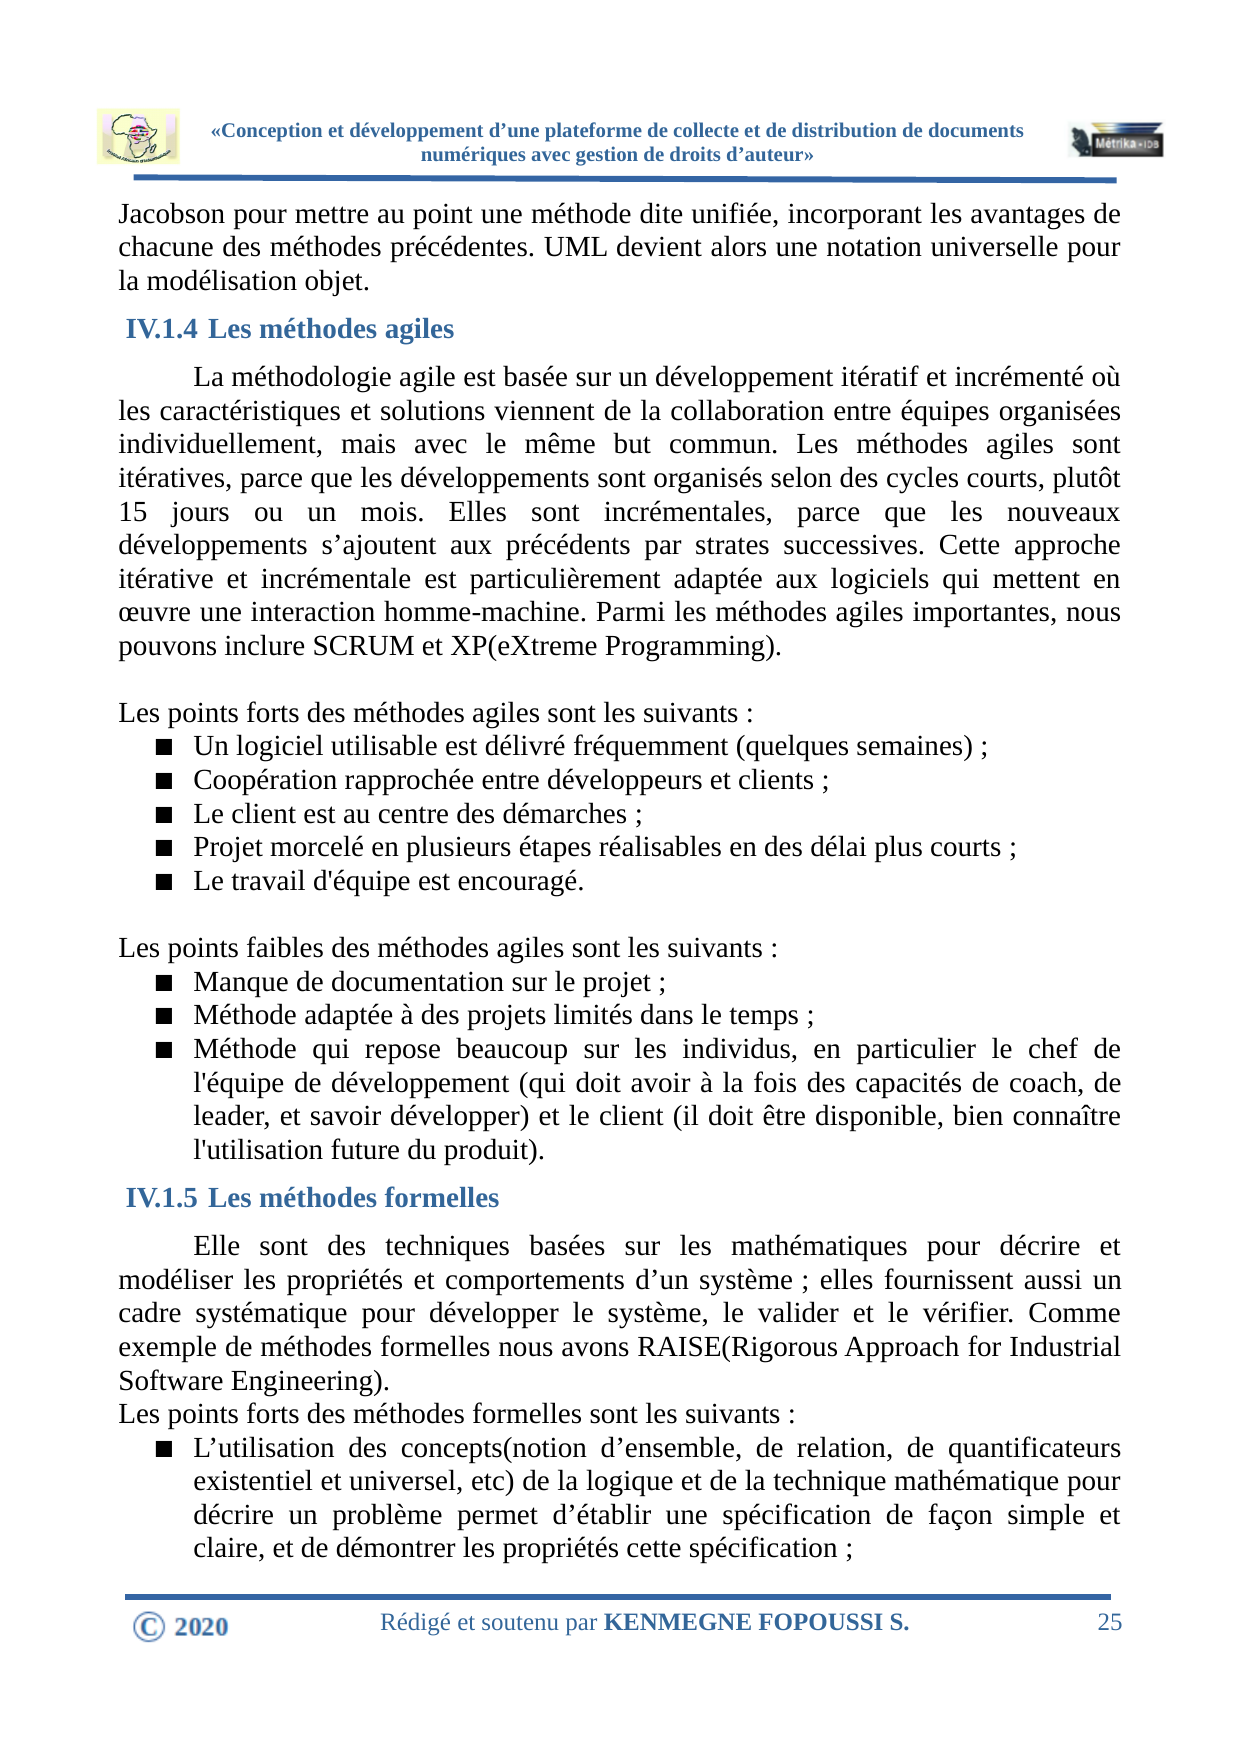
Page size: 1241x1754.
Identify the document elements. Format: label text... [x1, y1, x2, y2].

list Manque de documentation sur le projet ; [156, 964, 1122, 997]
list Méthode qui repose beaucoup sur les individus, en particulier le chef de l'équipe de développement (qui doit avoir à la fois des capacités de coach, de leader, et savoir développer) et le client (il doit être disponible, bien connaître l'utilisation future du produit). [156, 1031, 1122, 1165]
text Les points forts des méthodes agiles sont les suivants : [118, 695, 1122, 728]
list Méthode adaptée à des projets limités dans le temps ; [156, 997, 1122, 1031]
picture [1063, 116, 1168, 160]
text Elle sont des techniques basées sur les mathématiques pour décrire et modéliser les propriétés et comportements d’un système ; elles fournissent aussi un cadre systématique pour développer le système, le valider et le vérifier. Comme exemple de méthodes formelles nous avons RAISE(Rigorous Approach for Industrial Software Engineering). [118, 1228, 1122, 1396]
list Le client est au centre des démarches ; [156, 796, 1122, 829]
list Le travail d'équipe est encouragé. [156, 863, 1122, 897]
text Les points forts des méthodes formelles sont les suivants : [118, 1396, 1122, 1430]
list Un logiciel utilisable est délivré fréquemment (quelques semaines) ; [156, 728, 1122, 762]
picture [126, 1604, 231, 1647]
picture [95, 107, 182, 166]
text Jacobson pour mettre au point une méthode dite unifiée, incorporant les avantages de chacune des méthodes précédentes. UML devient alors une notation universelle pour la modélisation objet. [118, 196, 1122, 296]
subtitle Les méthodes agiles [118, 311, 1122, 345]
text La méthodologie agile est basée sur un développement itératif et incrémenté où les caractéristiques et solutions viennent de la collaboration entre équipes organisées individuellement, mais avec le même but commun. Les méthodes agiles sont itératives, parce que les développements sont organisés selon des cycles courts, plutôt 15 jours ou un mois. Elles sont incrémentales, parce que les nouveaux développements s’ajoutent aux précédents par strates successives. Cette approche itérative et incrémentale est particulièrement adaptée aux logiciels qui mettent en œuvre une interaction homme-machine. Parmi les méthodes agiles importantes, nous pouvons inclure SCRUM et XP(eXtreme Programming). [118, 359, 1122, 661]
subtitle Les méthodes formelles [118, 1180, 1122, 1214]
text Les points faibles des méthodes agiles sont les suivants : [118, 930, 1122, 964]
list Coopération rapprochée entre développeurs et clients ; [156, 762, 1122, 796]
list Projet morcelé en plusieurs étapes réalisables en des délai plus courts ; [156, 829, 1122, 863]
list L’utilisation des concepts(notion d’ensemble, de relation, de quantificateurs existentiel et universel, etc) de la logique et de la technique mathématique pour décrire un problème permet d’établir une spécification de façon simple et claire, et de démontrer les propriétés cette spécification ; [156, 1430, 1122, 1564]
